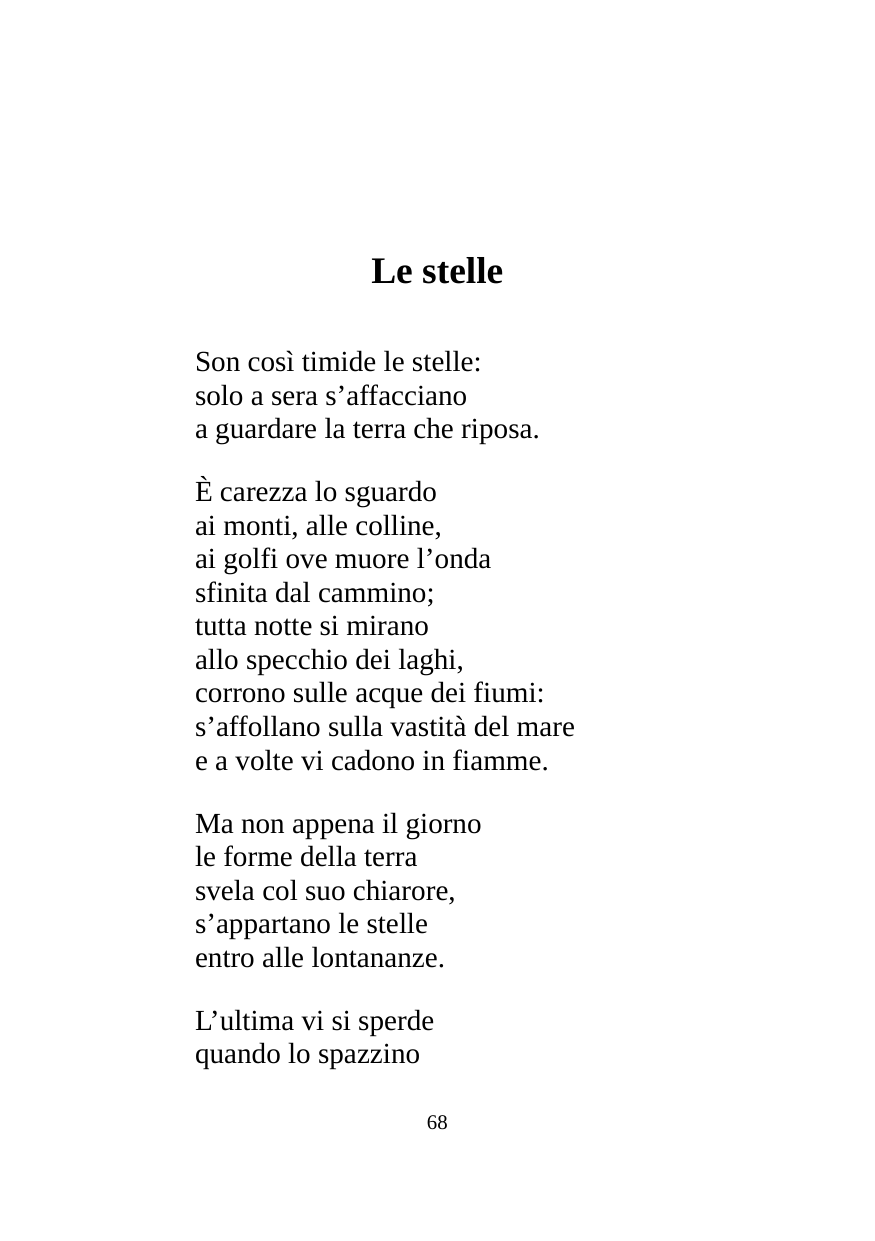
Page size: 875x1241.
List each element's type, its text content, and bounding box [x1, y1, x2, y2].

text È carezza lo sguardo ai monti, alle colline, ai golfi ove muore l’onda sfinita dal cammino; tutta notte si mirano allo specchio dei laghi, corrono sulle acque dei fiumi: s’affollano sulla vastità del mare e a volte vi cadono in fiamme. [195, 474, 768, 776]
text Son così timide le stelle: solo a sera s’affacciano a guardare la terra che riposa. [195, 344, 768, 445]
text L’ultima vi si sperde quando lo spazzino [195, 1003, 768, 1070]
subtitle Le stelle [106, 248, 768, 291]
text Ma non appena il giorno le forme della terra svela col suo chiarore, s’appartano le stelle entro alle lontananze. [195, 806, 768, 973]
